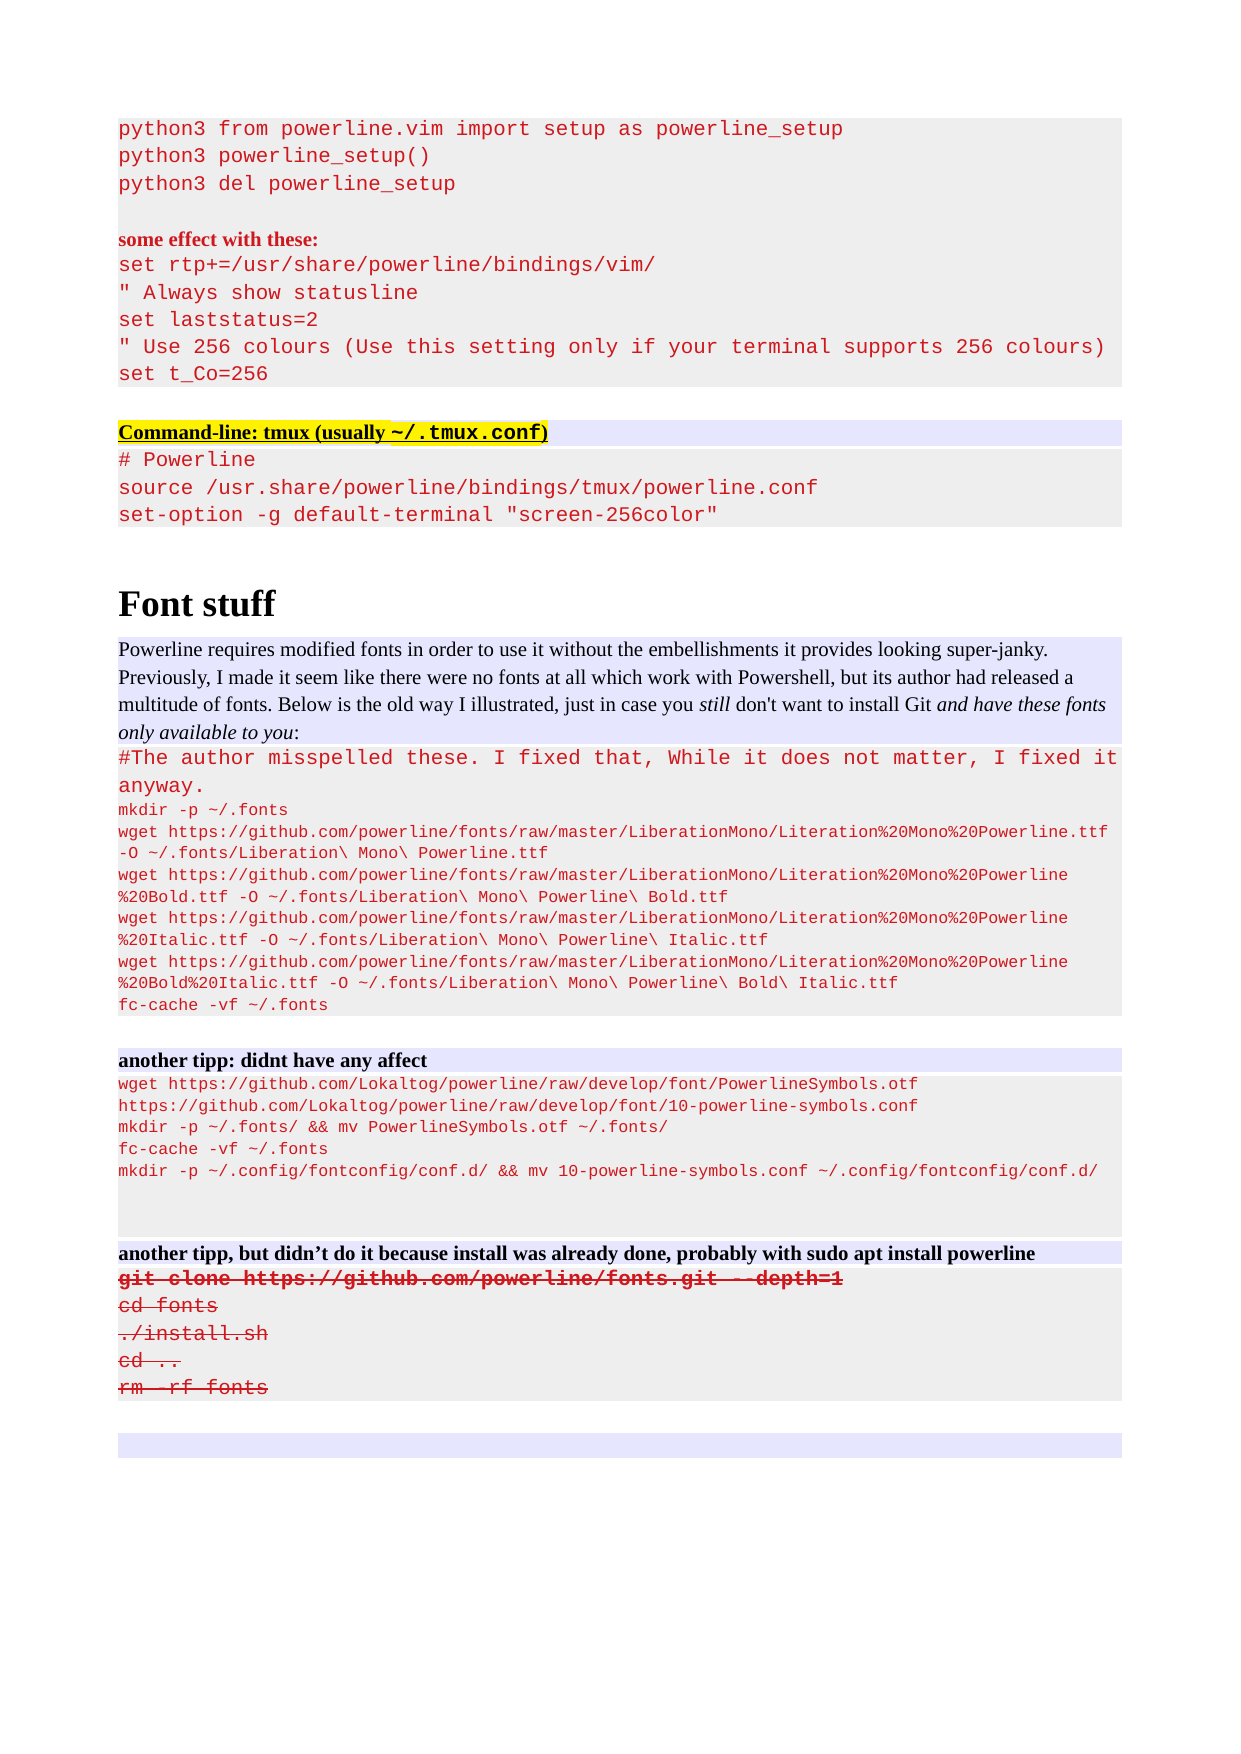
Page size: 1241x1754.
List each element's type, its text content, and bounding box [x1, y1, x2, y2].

text " Always show statusline [118, 282, 1122, 305]
text python3 del powerline_setup [118, 172, 1122, 196]
text fc-cache -vf ~/.fonts [118, 997, 1122, 1016]
text set laststatus=2 [118, 309, 1122, 332]
text cd .. [118, 1350, 1122, 1373]
text git clone https://github.com/powerline/fonts.git --depth=1 [118, 1268, 1122, 1292]
text wget https://github.com/powerline/fonts/raw/master/LiberationMono/Literation%20Mono%20Powerline%20Bold%20Italic.ttf -O ~/.fonts/Liberation\ Mono\ Powerline\ Bold\ Italic.ttf [118, 953, 1122, 994]
text cd fonts [118, 1295, 1122, 1319]
text python3 powerline_setup() [118, 145, 1122, 169]
text wget https://github.com/powerline/fonts/raw/master/LiberationMono/Literation%20Mono%20Powerline%20Bold.ttf -O ~/.fonts/Liberation\ Mono\ Powerline\ Bold.ttf [118, 867, 1122, 907]
text mkdir -p ~/.fonts [118, 802, 1122, 821]
text set-option -g default-terminal "screen-256color" [118, 504, 1122, 527]
text mkdir -p ~/.config/fontconfig/conf.d/ && mv 10-powerline-symbols.conf ~/.config/fontconfig/conf.d/ [118, 1162, 1122, 1181]
text mkdir -p ~/.fonts/ && mv PowerlineSymbols.otf ~/.fonts/ [118, 1119, 1122, 1138]
subtitle Font stuff [118, 581, 1122, 624]
text wget https://github.com/powerline/fonts/raw/master/LiberationMono/Literation%20Mono%20Powerline.ttf -O ~/.fonts/Liberation\ Mono\ Powerline.ttf [118, 823, 1122, 864]
text wget https://github.com/Lokaltog/powerline/raw/develop/font/PowerlineSymbols.otf https://github.com/Lokaltog/powerline/raw/develop/font/10-powerline-symbols.conf [118, 1076, 1122, 1116]
text set t_Co=256 [118, 363, 1122, 387]
text " Use 256 colours (Use this setting only if your terminal supports 256 colours) [118, 336, 1122, 360]
text Command-line: tmux (usually ~/.tmux.conf) [118, 420, 1122, 446]
text # Powerline [118, 449, 1122, 473]
text some effect with these: [118, 227, 1122, 251]
text rm -rf fonts [118, 1377, 1122, 1401]
text another tipp, but didn’t do it because install was already done, probably with sudo apt install powerline [118, 1241, 1122, 1264]
text wget https://github.com/powerline/fonts/raw/master/LiberationMono/Literation%20Mono%20Powerline%20Italic.ttf -O ~/.fonts/Liberation\ Mono\ Powerline\ Italic.ttf [118, 910, 1122, 951]
text ./install.sh [118, 1322, 1122, 1346]
text python3 from powerline.vim import setup as powerline_setup [118, 118, 1122, 142]
text source /usr.share/powerline/bindings/tmux/powerline.conf [118, 477, 1122, 500]
text Powerline requires modified fonts in order to use it without the embellishments it provides looking super-janky. Previously, I made it seem like there were no fonts at all which work with Powershell, but its author had released a multitude of fonts. Below is the old way I illustrated, just in case you still don't want to install Git and have these fonts only available to you: [118, 637, 1122, 744]
text fc-cache -vf ~/.fonts [118, 1141, 1122, 1159]
text another tipp: didnt have any affect [118, 1048, 1122, 1072]
text #The author misspelled these. I fixed that, While it does not matter, I fixed it anyway. [118, 747, 1122, 798]
text set rtp+=/usr/share/powerline/bindings/vim/ [118, 254, 1122, 278]
